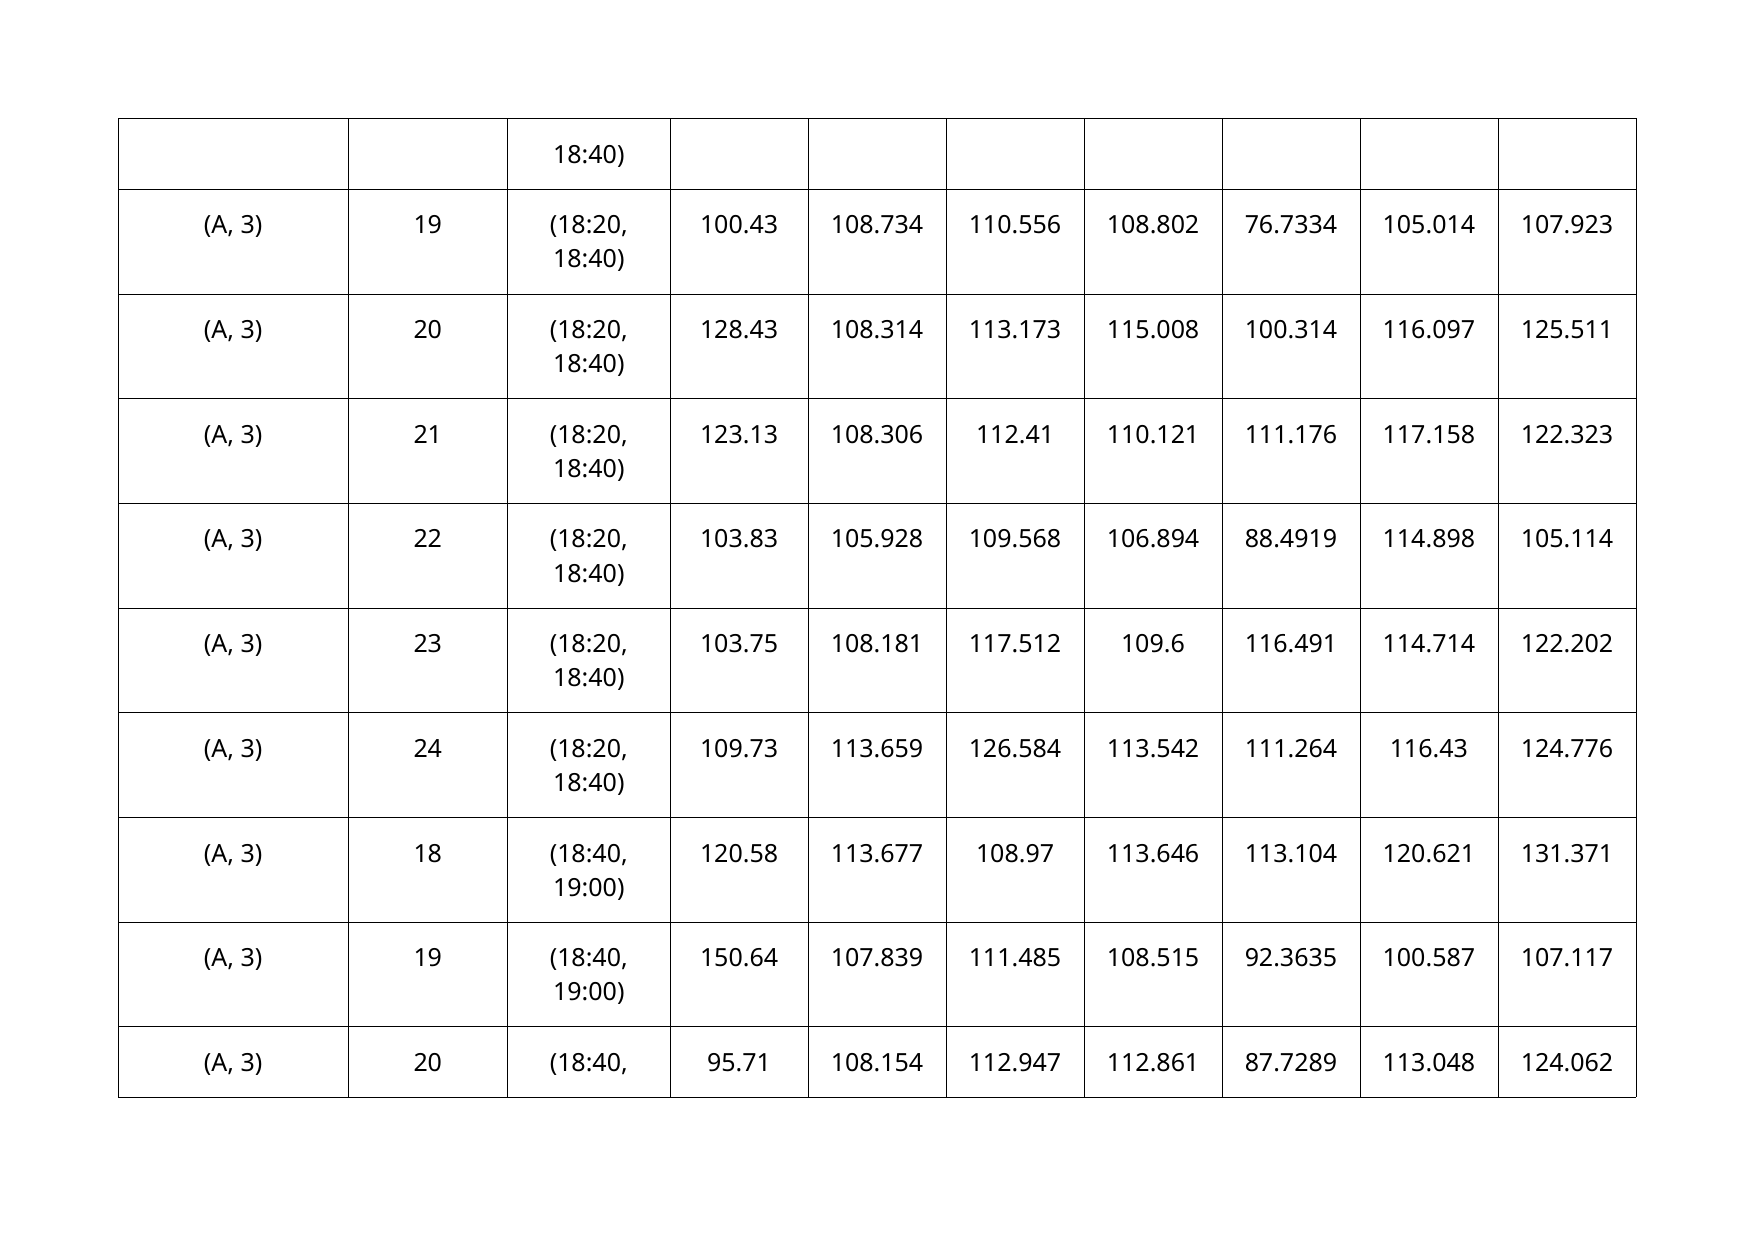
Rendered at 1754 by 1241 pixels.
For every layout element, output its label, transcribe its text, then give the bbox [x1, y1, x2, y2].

table_cell 106.894 [1085, 504, 1222, 607]
table_cell 100.43 [671, 190, 808, 293]
table_cell 105.928 [809, 504, 946, 607]
table_cell 107.117 [1499, 923, 1636, 1026]
table_cell 100.314 [1223, 295, 1360, 398]
table_cell [809, 119, 946, 189]
table_cell (A, 3) [119, 609, 348, 712]
table_cell 20 [349, 295, 507, 398]
table_cell 113.542 [1085, 713, 1222, 817]
table_cell [1085, 119, 1222, 189]
table_cell 108.734 [809, 190, 946, 293]
table_cell (A, 3) [119, 295, 348, 398]
table_cell 105.014 [1361, 190, 1498, 293]
table_cell 111.485 [947, 923, 1084, 1026]
table_cell 113.173 [947, 295, 1084, 398]
table_cell 112.861 [1085, 1027, 1222, 1097]
table_cell 76.7334 [1223, 190, 1360, 293]
table_cell (18:20, 18:40) [508, 190, 670, 293]
table_cell 109.73 [671, 713, 808, 817]
table_cell (18:20, 18:40) [508, 504, 670, 607]
table_cell (18:40, 19:00) [508, 923, 670, 1026]
table_cell [349, 119, 507, 189]
table_cell 108.515 [1085, 923, 1222, 1026]
table_cell (18:20, 18:40) [508, 713, 670, 817]
table_cell 87.7289 [1223, 1027, 1360, 1097]
table_cell 126.584 [947, 713, 1084, 817]
table_cell 115.008 [1085, 295, 1222, 398]
table_cell 117.158 [1361, 399, 1498, 503]
table_cell 150.64 [671, 923, 808, 1026]
table_cell 108.802 [1085, 190, 1222, 293]
table_cell 114.898 [1361, 504, 1498, 607]
table_cell (A, 3) [119, 923, 348, 1026]
table_cell [671, 119, 808, 189]
table_cell 116.43 [1361, 713, 1498, 817]
table_cell 111.176 [1223, 399, 1360, 503]
table_cell (A, 3) [119, 818, 348, 922]
table_cell (A, 3) [119, 1027, 348, 1097]
table_cell 103.83 [671, 504, 808, 607]
table_cell 116.491 [1223, 609, 1360, 712]
table_cell 110.121 [1085, 399, 1222, 503]
table_cell 111.264 [1223, 713, 1360, 817]
table_cell 117.512 [947, 609, 1084, 712]
table_cell 114.714 [1361, 609, 1498, 712]
table_cell 108.97 [947, 818, 1084, 922]
table_cell 107.923 [1499, 190, 1636, 293]
table_cell [119, 119, 348, 189]
table_cell 105.114 [1499, 504, 1636, 607]
table_cell 108.306 [809, 399, 946, 503]
table_cell 112.947 [947, 1027, 1084, 1097]
table_cell 113.659 [809, 713, 946, 817]
table_cell 21 [349, 399, 507, 503]
table_cell 92.3635 [1223, 923, 1360, 1026]
table_cell (A, 3) [119, 713, 348, 817]
table_cell (18:40, [508, 1027, 670, 1097]
table_cell 109.6 [1085, 609, 1222, 712]
table_cell 22 [349, 504, 507, 607]
table_cell [1361, 119, 1498, 189]
table_cell 122.323 [1499, 399, 1636, 503]
table_cell [1223, 119, 1360, 189]
table_cell 100.587 [1361, 923, 1498, 1026]
table_cell 24 [349, 713, 507, 817]
table_cell 107.839 [809, 923, 946, 1026]
table_cell (A, 3) [119, 399, 348, 503]
table_cell 112.41 [947, 399, 1084, 503]
table_cell [947, 119, 1084, 189]
table_cell (A, 3) [119, 504, 348, 607]
table_cell (18:40, 19:00) [508, 818, 670, 922]
table_cell 108.314 [809, 295, 946, 398]
table_cell (18:20, 18:40) [508, 399, 670, 503]
table_cell 19 [349, 190, 507, 293]
table_cell 123.13 [671, 399, 808, 503]
table_cell 20 [349, 1027, 507, 1097]
table_cell 131.371 [1499, 818, 1636, 922]
table_cell 113.646 [1085, 818, 1222, 922]
table_cell 18:40) [508, 119, 670, 189]
table_cell 103.75 [671, 609, 808, 712]
table_cell 116.097 [1361, 295, 1498, 398]
table_cell 113.048 [1361, 1027, 1498, 1097]
table_cell 128.43 [671, 295, 808, 398]
table_cell 88.4919 [1223, 504, 1360, 607]
table_cell 113.104 [1223, 818, 1360, 922]
table_cell 109.568 [947, 504, 1084, 607]
table_cell 122.202 [1499, 609, 1636, 712]
table_cell 113.677 [809, 818, 946, 922]
table_cell (18:20, 18:40) [508, 609, 670, 712]
table_cell 125.511 [1499, 295, 1636, 398]
table_cell 19 [349, 923, 507, 1026]
table_cell 18 [349, 818, 507, 922]
table_cell 110.556 [947, 190, 1084, 293]
table_cell 120.58 [671, 818, 808, 922]
table_cell (A, 3) [119, 190, 348, 293]
table_cell 120.621 [1361, 818, 1498, 922]
table_cell 124.062 [1499, 1027, 1636, 1097]
table_cell 95.71 [671, 1027, 808, 1097]
table_cell 108.154 [809, 1027, 946, 1097]
table_cell 108.181 [809, 609, 946, 712]
table_cell 23 [349, 609, 507, 712]
table_cell 124.776 [1499, 713, 1636, 817]
table_cell (18:20, 18:40) [508, 295, 670, 398]
table_cell [1499, 119, 1636, 189]
